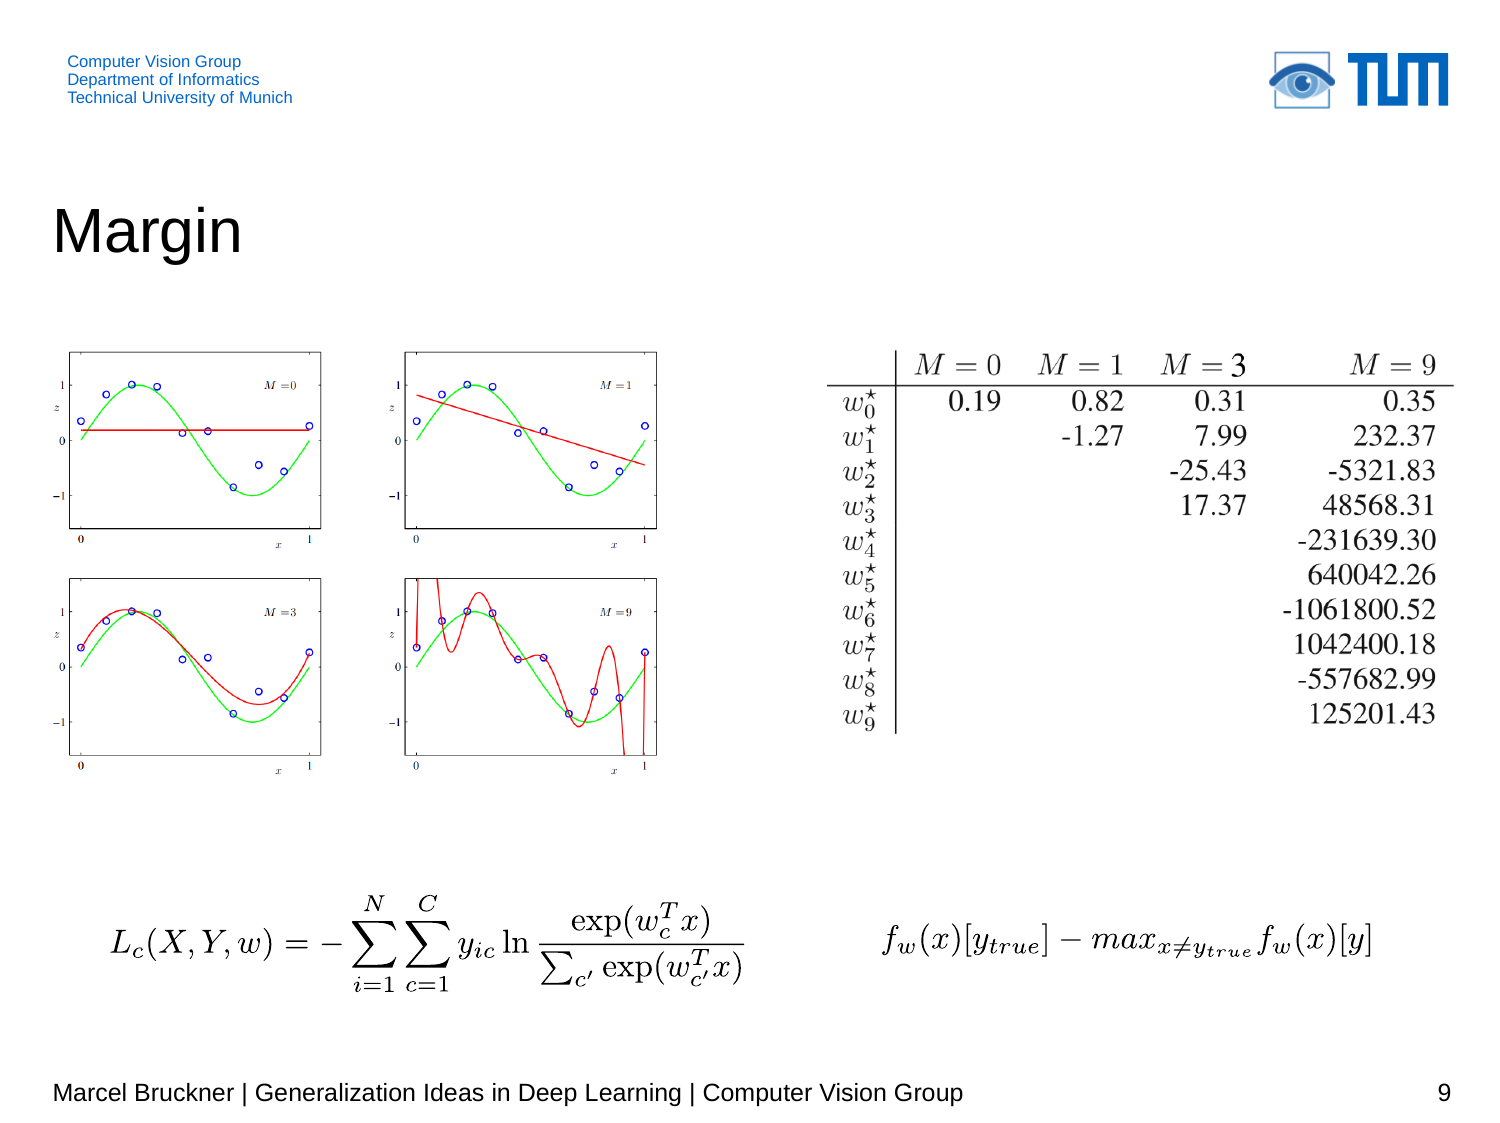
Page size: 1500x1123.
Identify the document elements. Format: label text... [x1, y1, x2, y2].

picture [47, 330, 1458, 792]
text_box [110, 894, 745, 993]
text_box [881, 923, 1371, 959]
title Margin [52, 195, 1453, 266]
picture [1269, 47, 1335, 113]
